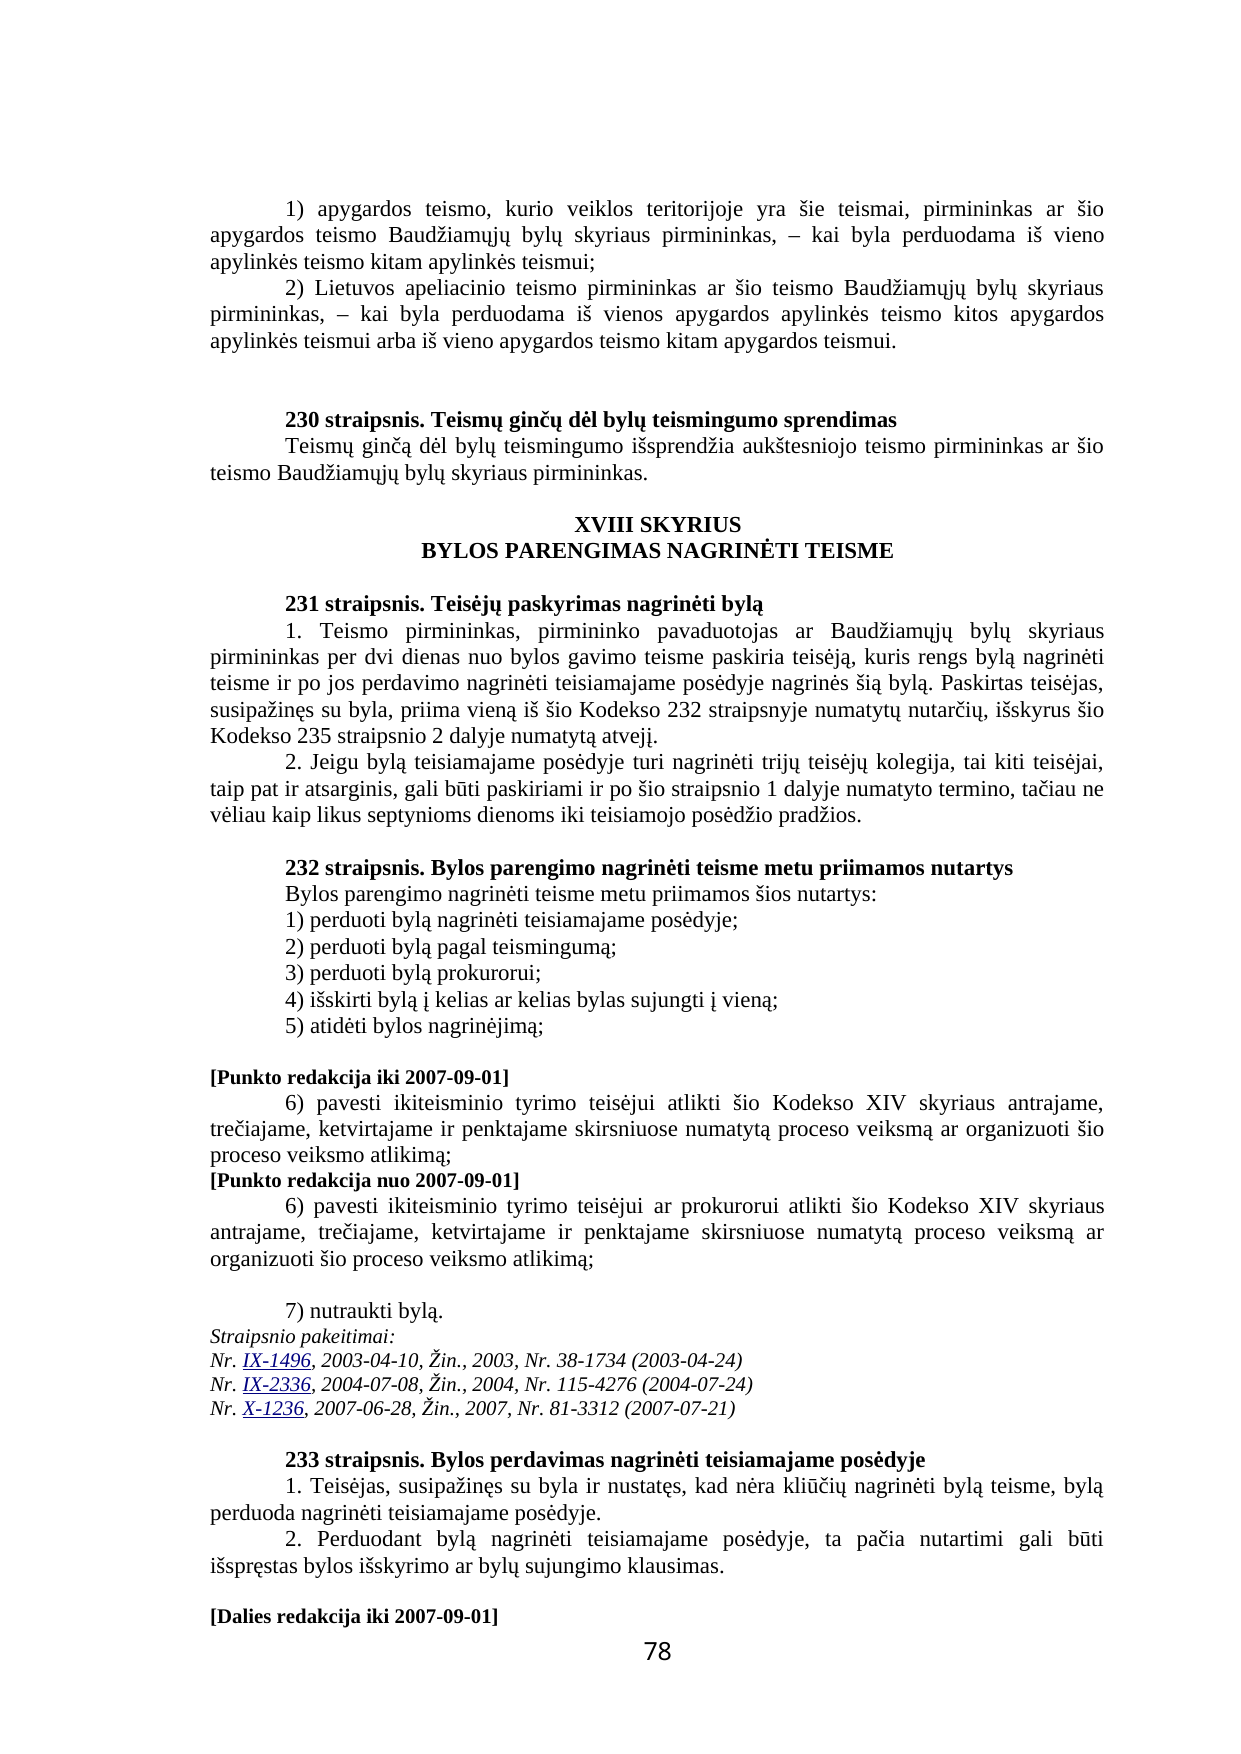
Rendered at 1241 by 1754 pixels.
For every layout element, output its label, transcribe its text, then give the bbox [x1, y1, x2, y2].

text 6) pavesti ikiteisminio tyrimo teisėjui atlikti šio Kodekso XIV skyriaus antrajame, trečiajame, ketvirtajame ir penktajame skirsniuose numatytą proceso veiksmą ar organizuoti šio proceso veiksmo atlikimą; [210, 1089, 1106, 1168]
text 2) perduoti bylą pagal teismingumą; [210, 933, 1106, 959]
text 2. Perduodant bylą nagrinėti teisiamajame posėdyje, ta pačia nutartimi gali būti išspręstas bylos išskyrimo ar bylų sujungimo klausimas. [210, 1525, 1106, 1578]
text 230 straipsnis. Teismų ginčų dėl bylų teismingumo sprendimas [210, 406, 1106, 432]
text [Punkto redakcija iki 2007-09-01] [210, 1065, 1106, 1089]
text 2) Lietuvos apeliacinio teismo pirmininkas ar šio teismo Baudžiamųjų bylų skyriaus pirmininkas, – kai byla perduodama iš vienos apygardos apylinkės teismo kitos apygardos apylinkės teismui arba iš vieno apygardos teismo kitam apygardos teismui. [210, 274, 1106, 353]
text Nr. X-1236, 2007-06-28, Žin., 2007, Nr. 81-3312 (2007-07-21) [210, 1396, 1106, 1420]
text 6) pavesti ikiteisminio tyrimo teisėjui ar prokurorui atlikti šio Kodekso XIV skyriaus antrajame, trečiajame, ketvirtajame ir penktajame skirsniuose numatytą proceso veiksmą ar organizuoti šio proceso veiksmo atlikimą; [210, 1192, 1106, 1271]
text 1) apygardos teismo, kurio veiklos teritorijoje yra šie teismai, pirmininkas ar šio apygardos teismo Baudžiamųjų bylų skyriaus pirmininkas, – kai byla perduodama iš vieno apylinkės teismo kitam apylinkės teismui; [210, 195, 1106, 274]
text 1. Teisėjas, susipažinęs su byla ir nustatęs, kad nėra kliūčių nagrinėti bylą teisme, bylą perduoda nagrinėti teisiamajame posėdyje. [210, 1473, 1106, 1525]
text 231 straipsnis. Teisėjų paskyrimas nagrinėti bylą [210, 590, 1106, 617]
text 2. Jeigu bylą teisiamajame posėdyje turi nagrinėti trijų teisėjų kolegija, tai kiti teisėjai, taip pat ir atsarginis, gali būti paskiriami ir po šio straipsnio 1 dalyje numatyto termino, tačiau ne vėliau kaip likus septynioms dienoms iki teisiamojo posėdžio pradžios. [210, 748, 1106, 827]
text 232 straipsnis. Bylos parengimo nagrinėti teisme metu priimamos nutartys [210, 854, 1106, 880]
text 3) perduoti bylą prokurorui; [210, 959, 1106, 986]
text 7) nutraukti bylą. [210, 1297, 1106, 1324]
text [Dalies redakcija iki 2007-09-01] [210, 1604, 1106, 1628]
text 1) perduoti bylą nagrinėti teisiamajame posėdyje; [210, 907, 1106, 933]
text 4) išskirti bylą į kelias ar kelias bylas sujungti į vieną; [210, 986, 1106, 1012]
text [Punkto redakcija nuo 2007-09-01] [210, 1168, 1106, 1192]
text Teismų ginčą dėl bylų teismingumo išsprendžia aukštesniojo teismo pirmininkas ar šio teismo Baudžiamųjų bylų skyriaus pirmininkas. [210, 432, 1106, 485]
text Straipsnio pakeitimai: [210, 1324, 1106, 1348]
text 233 straipsnis. Bylos perdavimas nagrinėti teisiamajame posėdyje [210, 1446, 1106, 1473]
text 5) atidėti bylos nagrinėjimą; [210, 1012, 1106, 1038]
text 1. Teismo pirmininkas, pirmininko pavaduotojas ar Baudžiamųjų bylų skyriaus pirmininkas per dvi dienas nuo bylos gavimo teisme paskiria teisėją, kuris rengs bylą nagrinėti teisme ir po jos perdavimo nagrinėti teisiamajame posėdyje nagrinės šią bylą. Paskirtas teisėjas, susipažinęs su byla, priima vieną iš šio Kodekso 232 straipsnyje numatytų nutarčių, išskyrus šio Kodekso 235 straipsnio 2 dalyje numatytą atvejį. [210, 617, 1106, 748]
text Nr. IX-2336, 2004-07-08, Žin., 2004, Nr. 115-4276 (2004-07-24) [210, 1372, 1106, 1396]
text Bylos parengimas nagrinėti teisme [210, 538, 1106, 564]
text Bylos parengimo nagrinėti teisme metu priimamos šios nutartys: [210, 880, 1106, 907]
subtitle XVIII skyrius [210, 511, 1106, 538]
text Nr. IX-1496, 2003-04-10, Žin., 2003, Nr. 38-1734 (2003-04-24) [210, 1348, 1106, 1372]
